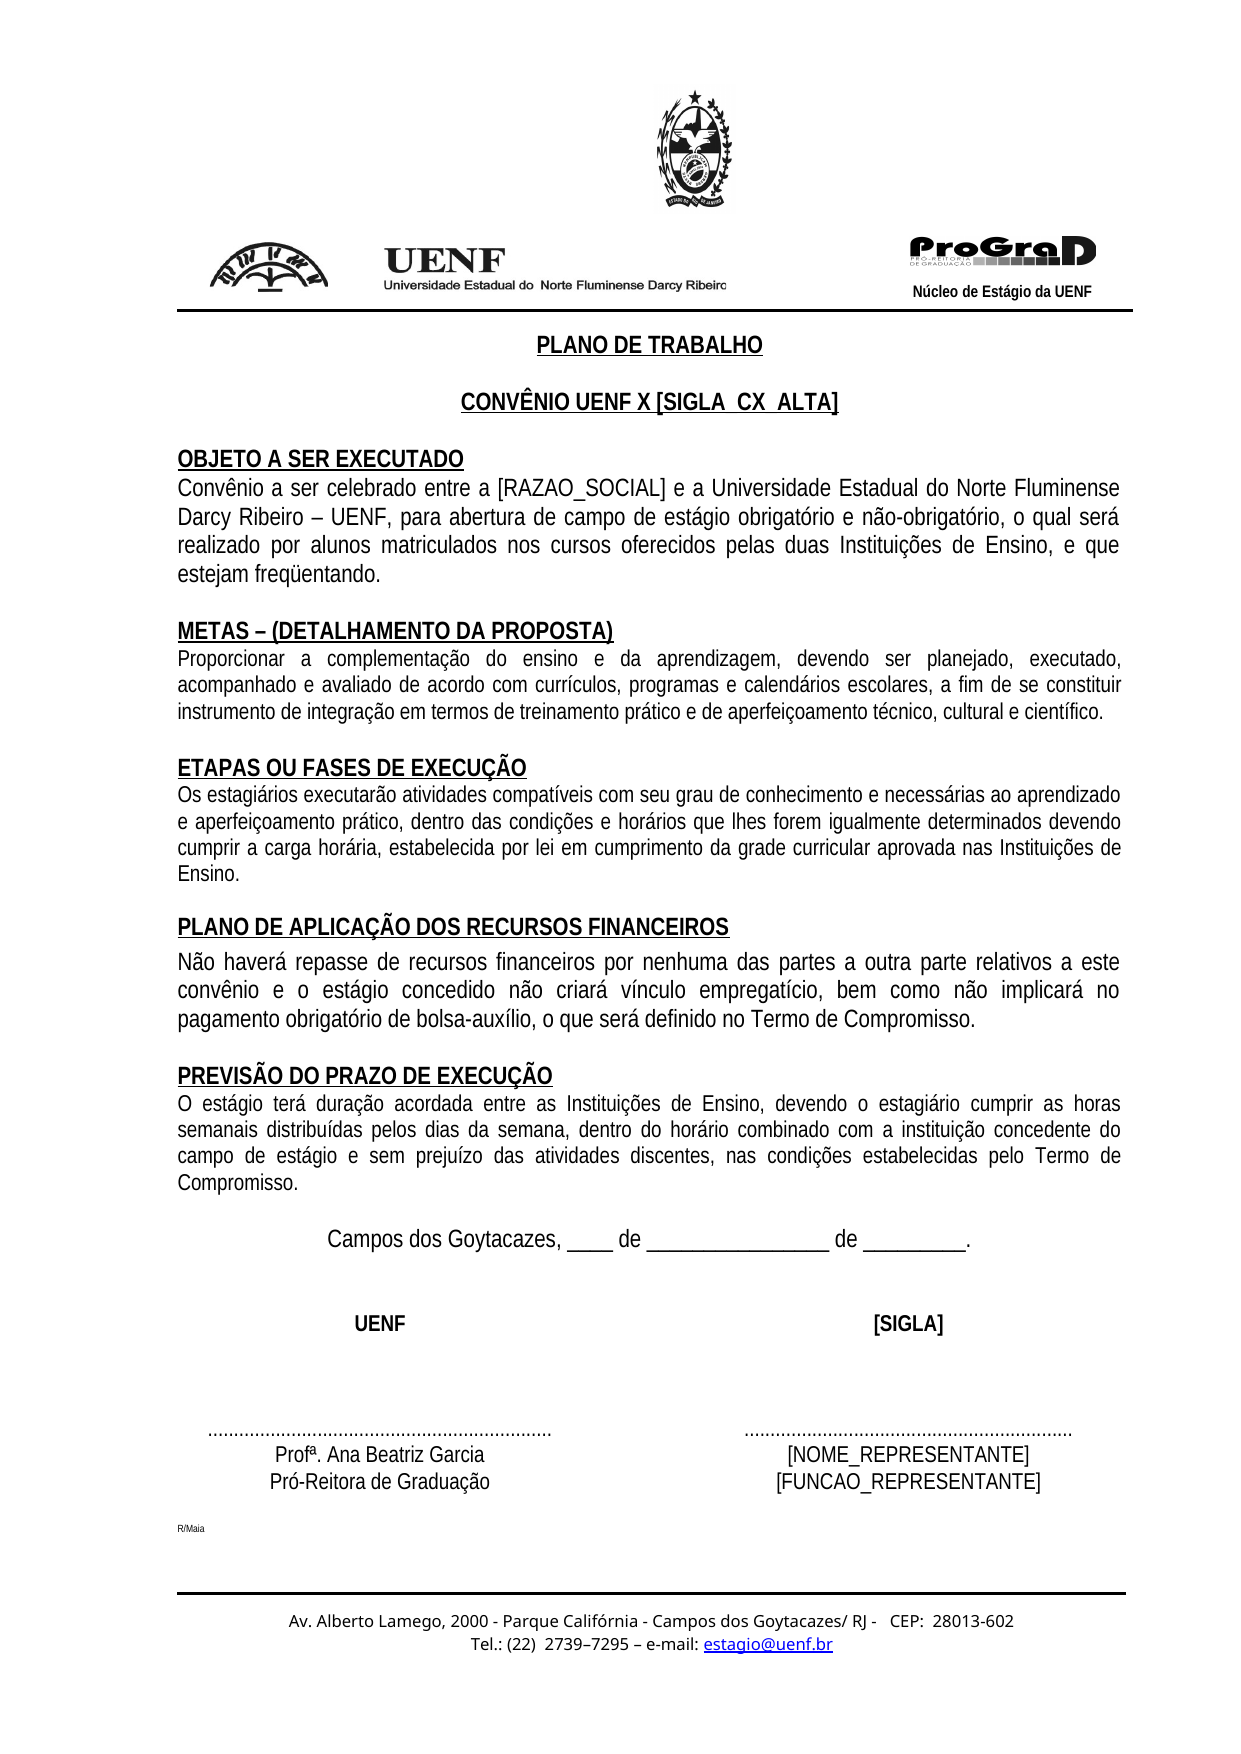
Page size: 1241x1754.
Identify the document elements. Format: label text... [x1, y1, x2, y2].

text Os estagiários executarão atividades compatíveis com seu grau de conhecimento e necessárias ao aprendizado e aperfeiçoamento prático, dentro das condições e horários que lhes forem igualmente determinados devendo cumprir a carga horária, estabelecida por lei em cumprimento da grade curricular aprovada nas Instituições de Ensino. [177, 781, 1122, 887]
subtitle CONVÊNIO UENF X [SIGLA_CX_ALTA] [177, 387, 1122, 416]
text Campos dos Goytacazes, ____ de ________________ de _________. [177, 1224, 1122, 1252]
text Convênio a ser celebrado entre a [RAZAO_SOCIAL] e a Universidade Estadual do Norte Fluminense Darcy Ribeiro – UENF, para abertura de campo de estágio obrigatório e não-obrigatório, o qual será realizado por alunos matriculados nos cursos oferecidos pelas duas Instituições de Ensino, e que estejam freqüentando. [177, 473, 1122, 588]
text ETAPAS OU FASES DE EXECUÇÃO [177, 753, 1122, 781]
picture [384, 248, 727, 292]
text O estágio terá duração acordada entre as Instituições de Ensino, devendo o estagiário cumprir as horas semanais distribuídas pelos dias da semana, dentro do horário combinado com a instituição concedente do campo de estágio e sem prejuízo das atividades discentes, nas condições estabelecidas pelo Termo de Compromisso. [177, 1090, 1122, 1195]
text METAS – (DETALHAMENTO DA PROPOSTA) [177, 616, 1122, 645]
table_header [590, 1310, 702, 1494]
subtitle PLANO DE TRABALHO [177, 330, 1122, 358]
text PREVISÃO DO PRAZO DE EXECUÇÃO [177, 1061, 1122, 1090]
table_header [SIGLA] ............................................................... [NOME_REPRESENTANTE] [FUNCAO_REPRESENTANTE] [702, 1310, 1115, 1494]
picture [653, 84, 736, 214]
text OBJETO A SER EXECUTADO [177, 444, 1122, 473]
text Proporcionar a complementação do ensino e da aprendizagem, devendo ser planejado, executado, acompanhado e avaliado de acordo com currículos, programas e calendários escolares, a fim de se constituir instrumento de integração em termos de treinamento prático e de aperfeiçoamento técnico, cultural e científico. [177, 645, 1122, 724]
text Não haverá repasse de recursos financeiros por nenhuma das partes a outra parte relativos a este convênio e o estágio concedido não criará vínculo empregatício, bem como não implicará no pagamento obrigatório de bolsa-auxílio, o que será definido no Termo de Compromisso. [177, 947, 1122, 1032]
table_header UENF .................................................................. Profª. Ana Beatriz Garcia Pró-Reitora de Graduação [170, 1310, 590, 1494]
subtitle PLANO DE APLICAÇÃO DOS RECURSOS FINANCEIROS [177, 912, 1122, 940]
picture [209, 242, 328, 292]
text R/Maia [177, 1523, 1122, 1535]
